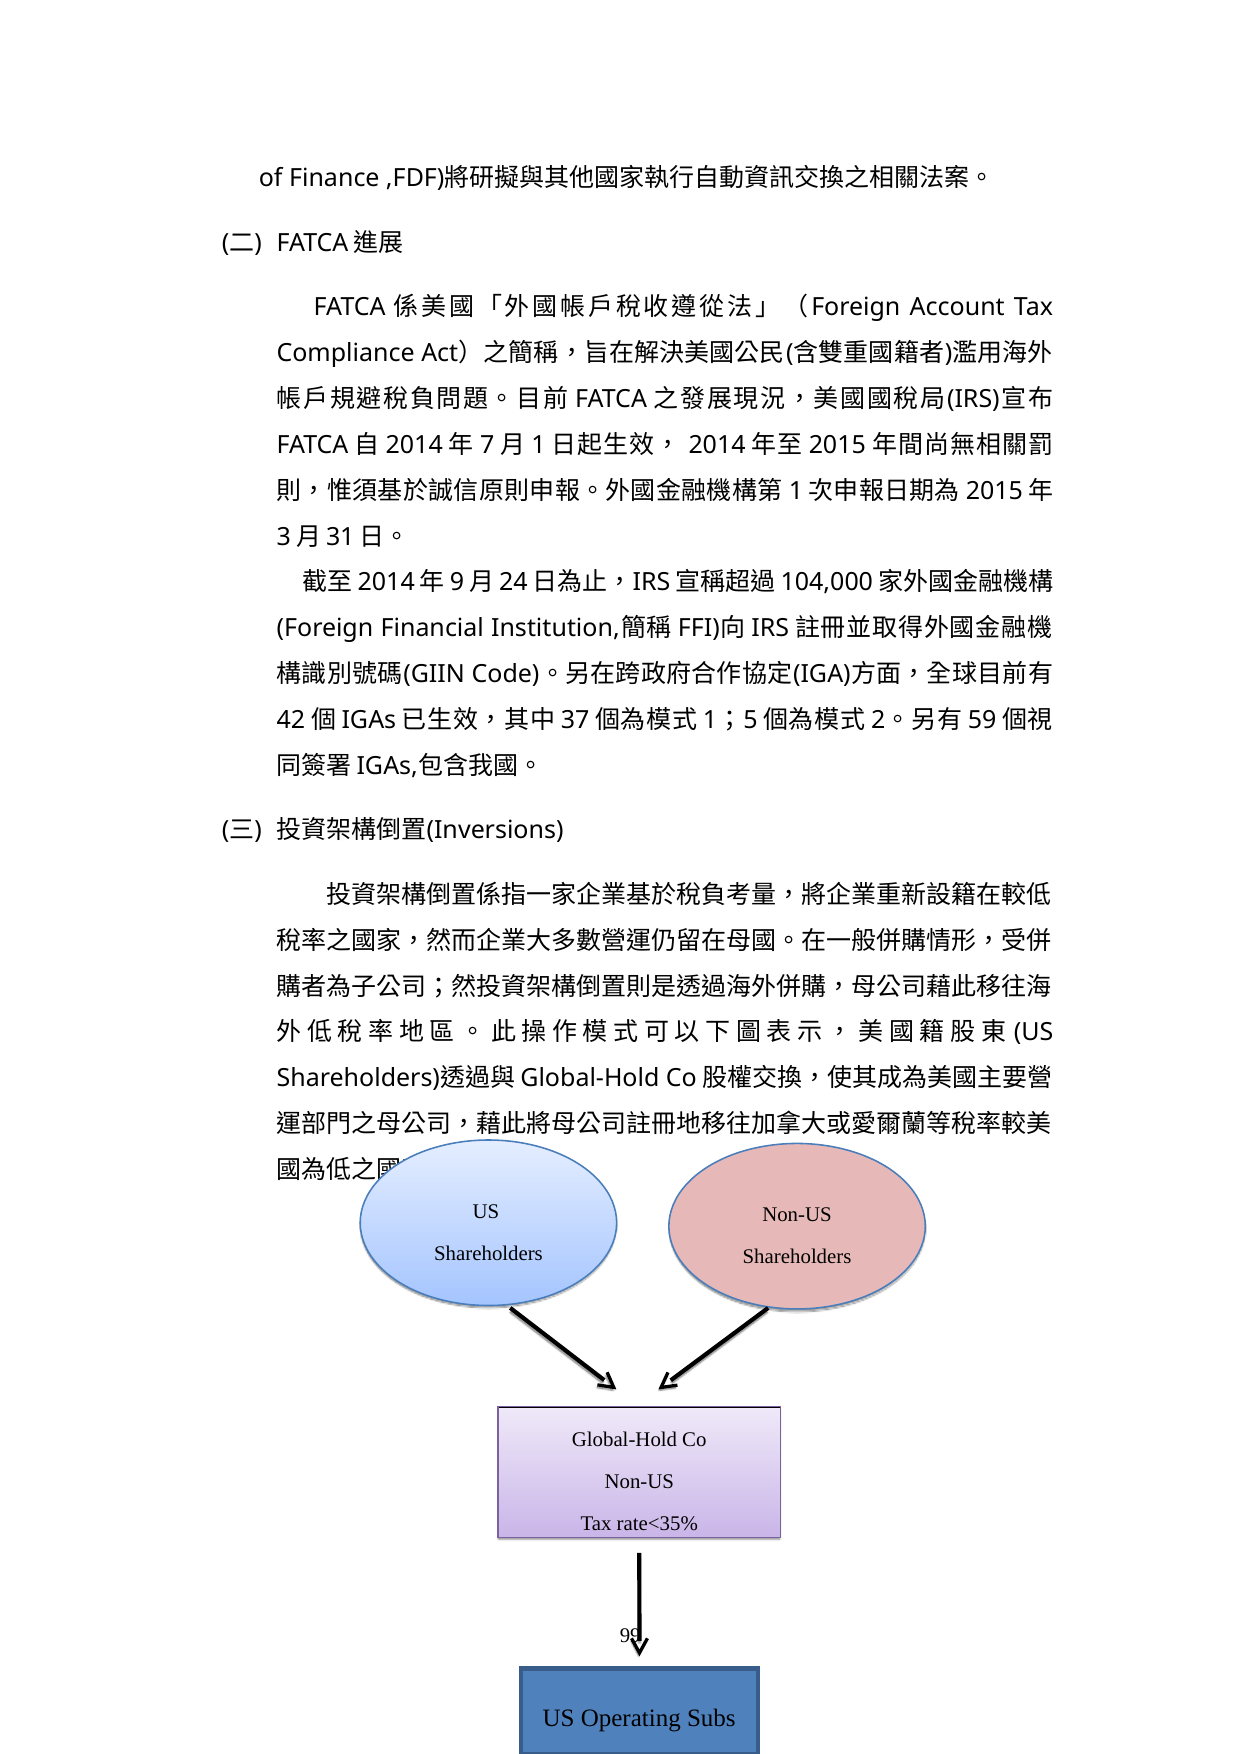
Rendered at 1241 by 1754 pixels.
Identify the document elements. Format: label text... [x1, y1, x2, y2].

text 截至2014年9月24日為止，IRS宣稱超過104,000家外國金融機構(Foreign Financial Institution,簡稱FFI)向IRS註冊並取得外國金融機構識別號碼(GIIN Code)。另在跨政府合作協定(IGA)方面，全球目前有42個IGAs已生效，其中37個為模式1；5個為模式2。另有59個視同簽署IGAs,包含我國。 [276, 554, 1053, 783]
list 投資架構倒置(Inversions) [222, 802, 1053, 848]
text 投資架構倒置係指一家企業基於稅負考量，將企業重新設籍在較低稅率之國家，然而企業大多數營運仍留在母國。在一般併購情形，受併購者為子公司；然投資架構倒置則是透過海外併購，母公司藉此移往海外低稅率地區。此操作模式可以下圖表示，美國籍股東(US Shareholders)透過與Global-Hold Co股權交換，使其成為美國主要營運部門之母公司，藉此將母公司註冊地移往加拿大或愛爾蘭等稅率較美國為低之國家。 [276, 867, 1053, 1187]
list FATCA進展 [222, 214, 1053, 260]
list of Finance ,FDF)將研擬與其他國家執行自動資訊交換之相關法案。 [222, 150, 1053, 196]
text FATCA係美國「外國帳戶稅收遵從法」（Foreign Account Tax Compliance Act）之簡稱，旨在解決美國公民(含雙重國籍者)濫用海外帳戶規避稅負問題。目前FATCA之發展現況，美國國稅局(IRS)宣布FATCA自2014年7月1日起生效， 2014年至2015年間尚無相關罰則，惟須基於誠信原則申報。外國金融機構第1次申報日期為2015年3月31日。 [276, 279, 1053, 554]
